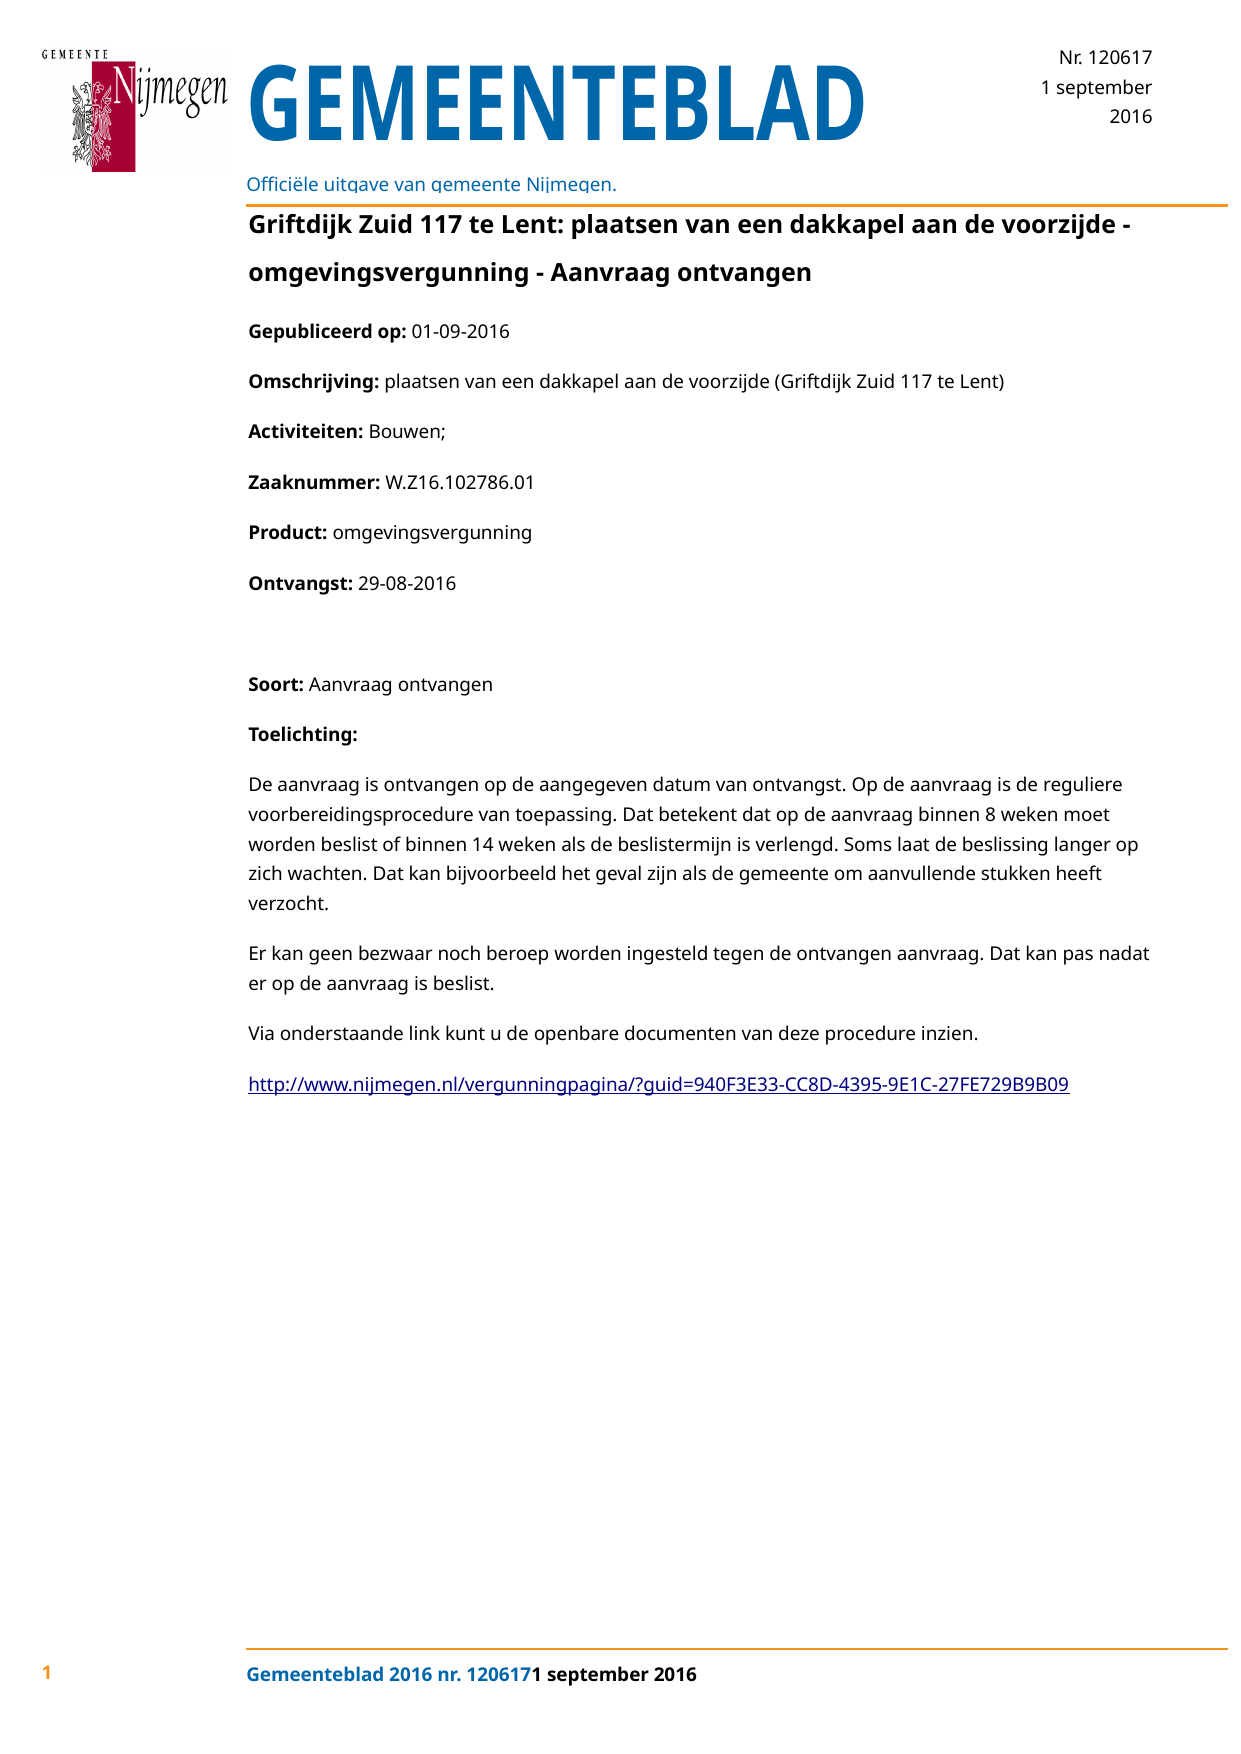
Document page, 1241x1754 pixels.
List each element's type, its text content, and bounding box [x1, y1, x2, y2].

text Activiteiten: Bouwen; [248, 419, 1152, 444]
text Product: omgevingsvergunning [248, 519, 1152, 545]
text Er kan geen bezwaar noch beroep worden ingesteld tegen de ontvangen aanvraag. Dat kan pas nadat er op de aanvraag is beslist. [248, 940, 1152, 996]
text De aanvraag is ontvangen op de aangegeven datum van ontvangst. Op de aanvraag is de reguliere voorbereidingsprocedure van toepassing. Dat betekent dat op de aanvraag binnen 8 weken moet worden beslist of binnen 14 weken als de beslistermijn is verlengd. Soms laat de beslissing langer op zich wachten. Dat kan bijvoorbeeld het geval zijn als de gemeente om aanvullende stukken heeft verzocht. [248, 772, 1152, 916]
text Griftdijk Zuid 117 te Lent: plaatsen van een dakkapel aan de voorzijde - omgevingsvergunning - Aanvraag ontvangen [248, 207, 1152, 288]
text Zaaknummer: W.Z16.102786.01 [248, 469, 1152, 495]
picture [41, 47, 231, 172]
text Toelichting: [248, 721, 1152, 747]
text Gepubliceerd op: 01-09-2016 [248, 318, 1152, 344]
text Via onderstaande link kunt u de openbare documenten van deze procedure inzien. [248, 1020, 1152, 1046]
text Soort: Aanvraag ontvangen [248, 671, 1152, 697]
text http://www.nijmegen.nl/vergunningpagina/?guid=940F3E33-CC8D-4395-9E1C-27FE729B9B09 [248, 1071, 1152, 1097]
text Omschrijving: plaatsen van een dakkapel aan de voorzijde (Griftdijk Zuid 117 te Lent) [248, 368, 1152, 394]
text Ontvangst: 29-08-2016 [248, 570, 1152, 596]
